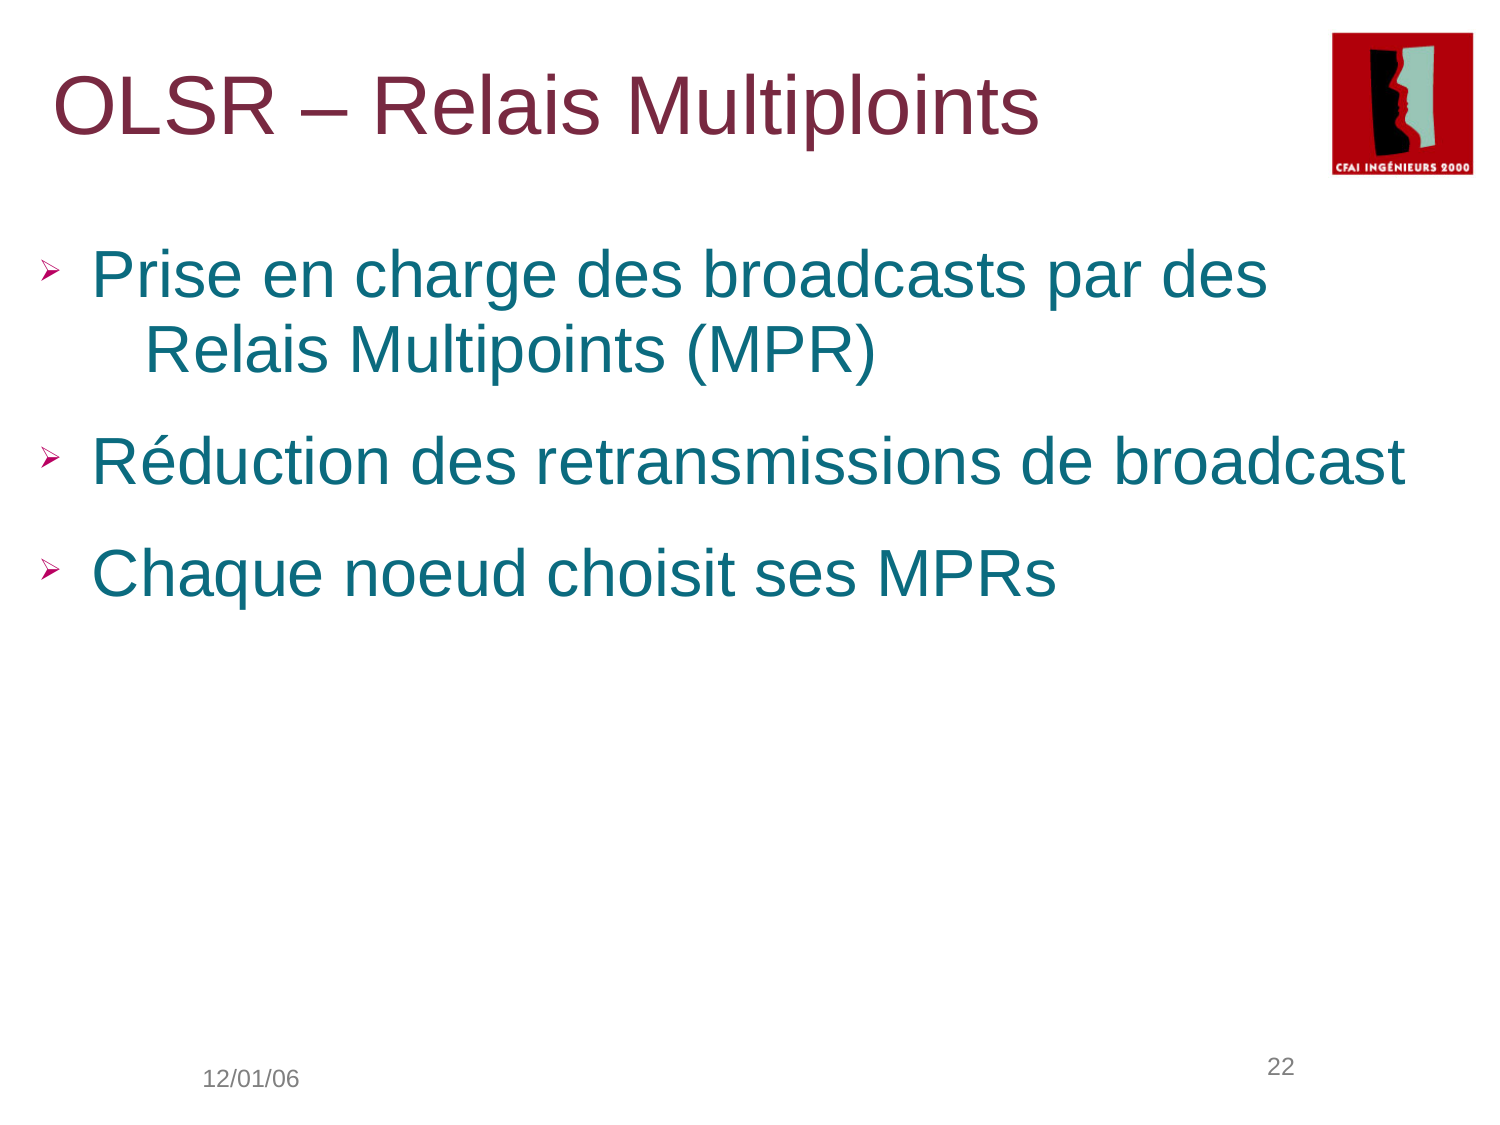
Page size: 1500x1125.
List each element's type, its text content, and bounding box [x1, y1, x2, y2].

list Prise en charge des broadcasts par des Relais Multipoints (MPR) Réduction des retransmissions de broadcast Chaque noeud choisit ses MPRs [37, 237, 1463, 645]
picture [1328, 29, 1477, 178]
title OLSR – Relais Multiploints [37, 20, 1326, 204]
